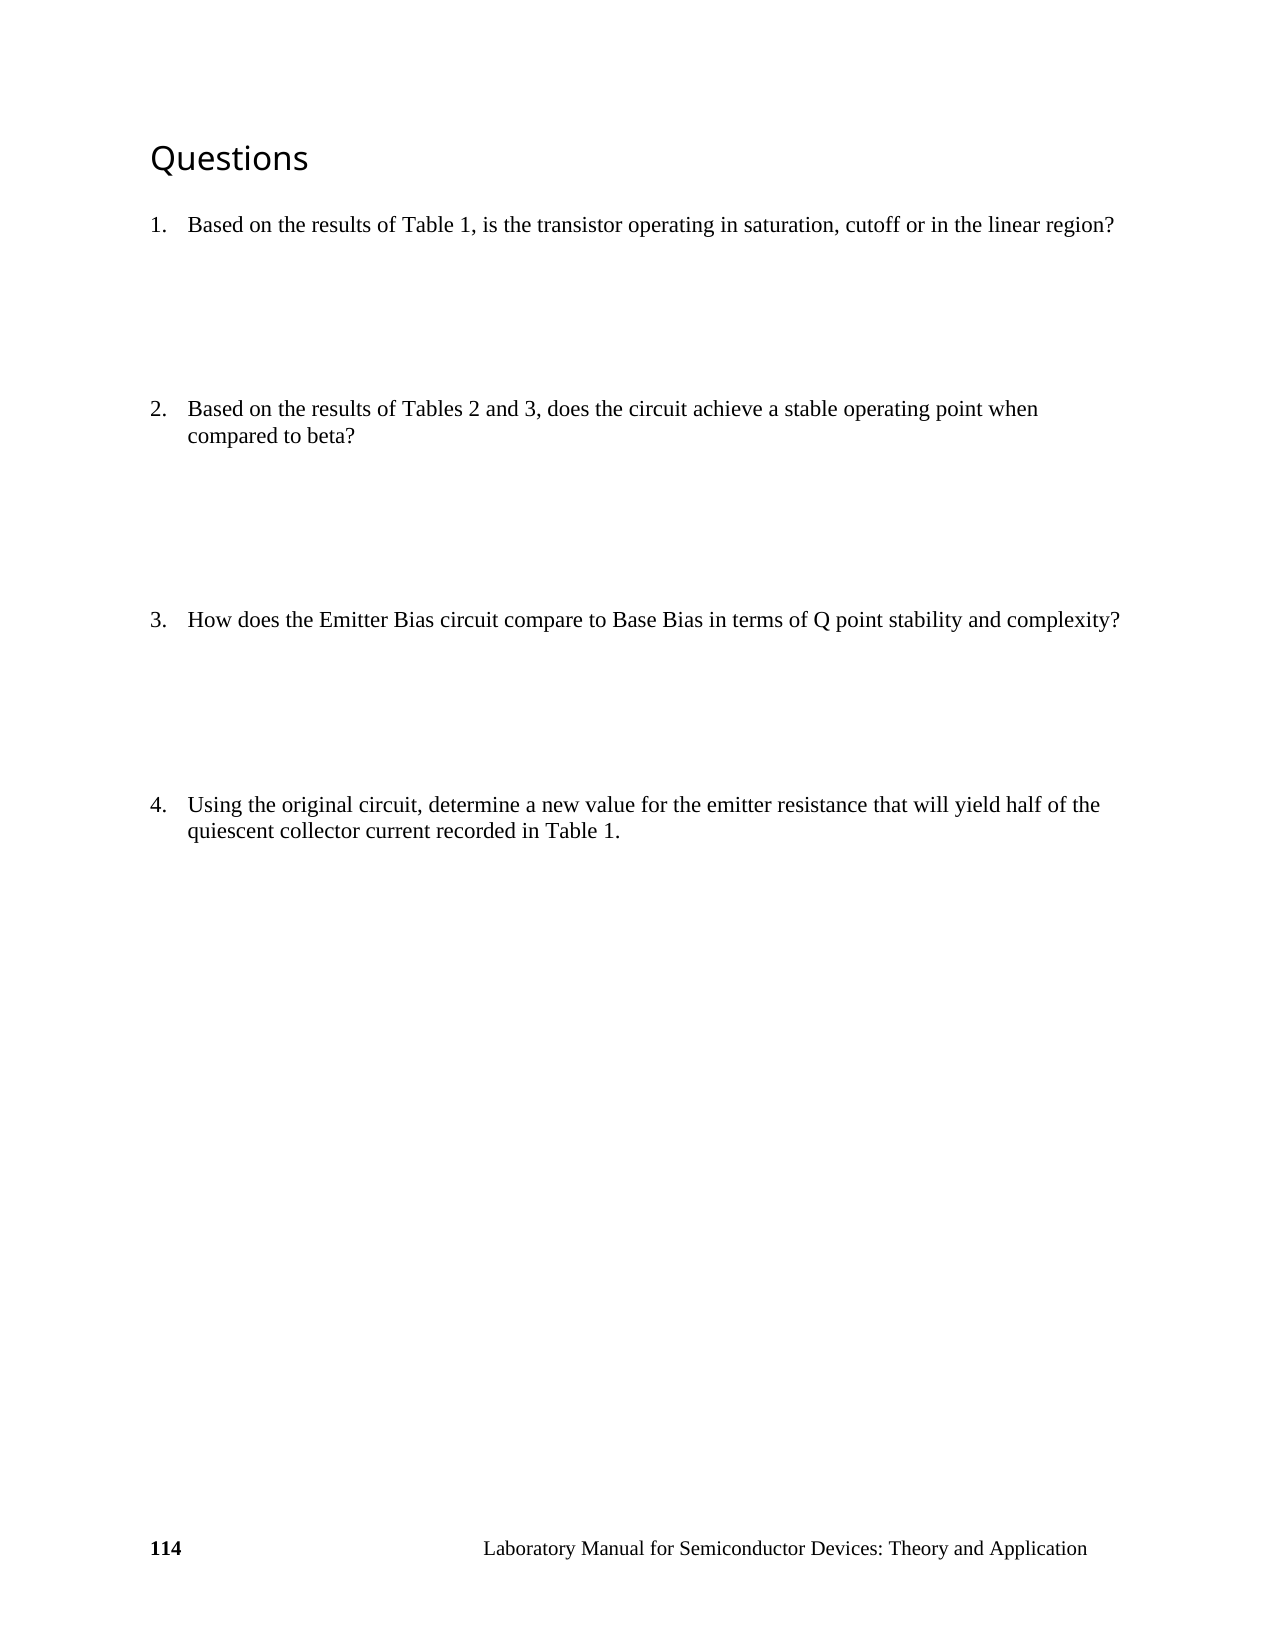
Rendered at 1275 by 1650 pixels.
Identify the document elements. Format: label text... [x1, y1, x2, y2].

list Based on the results of Table 1, is the transistor operating in saturation, cutoff or in the linear region? [150, 211, 1125, 237]
list Based on the results of Tables 2 and 3, does the circuit achieve a stable operating point when compared to beta? [150, 395, 1125, 448]
list How does the Emitter Bias circuit compare to Base Bias in terms of Q point stability and complexity? [150, 606, 1125, 633]
subtitle Questions [150, 135, 1125, 180]
list Using the original circuit, determine a new value for the emitter resistance that will yield half of the quiescent collector current recorded in Table 1. [150, 791, 1125, 843]
